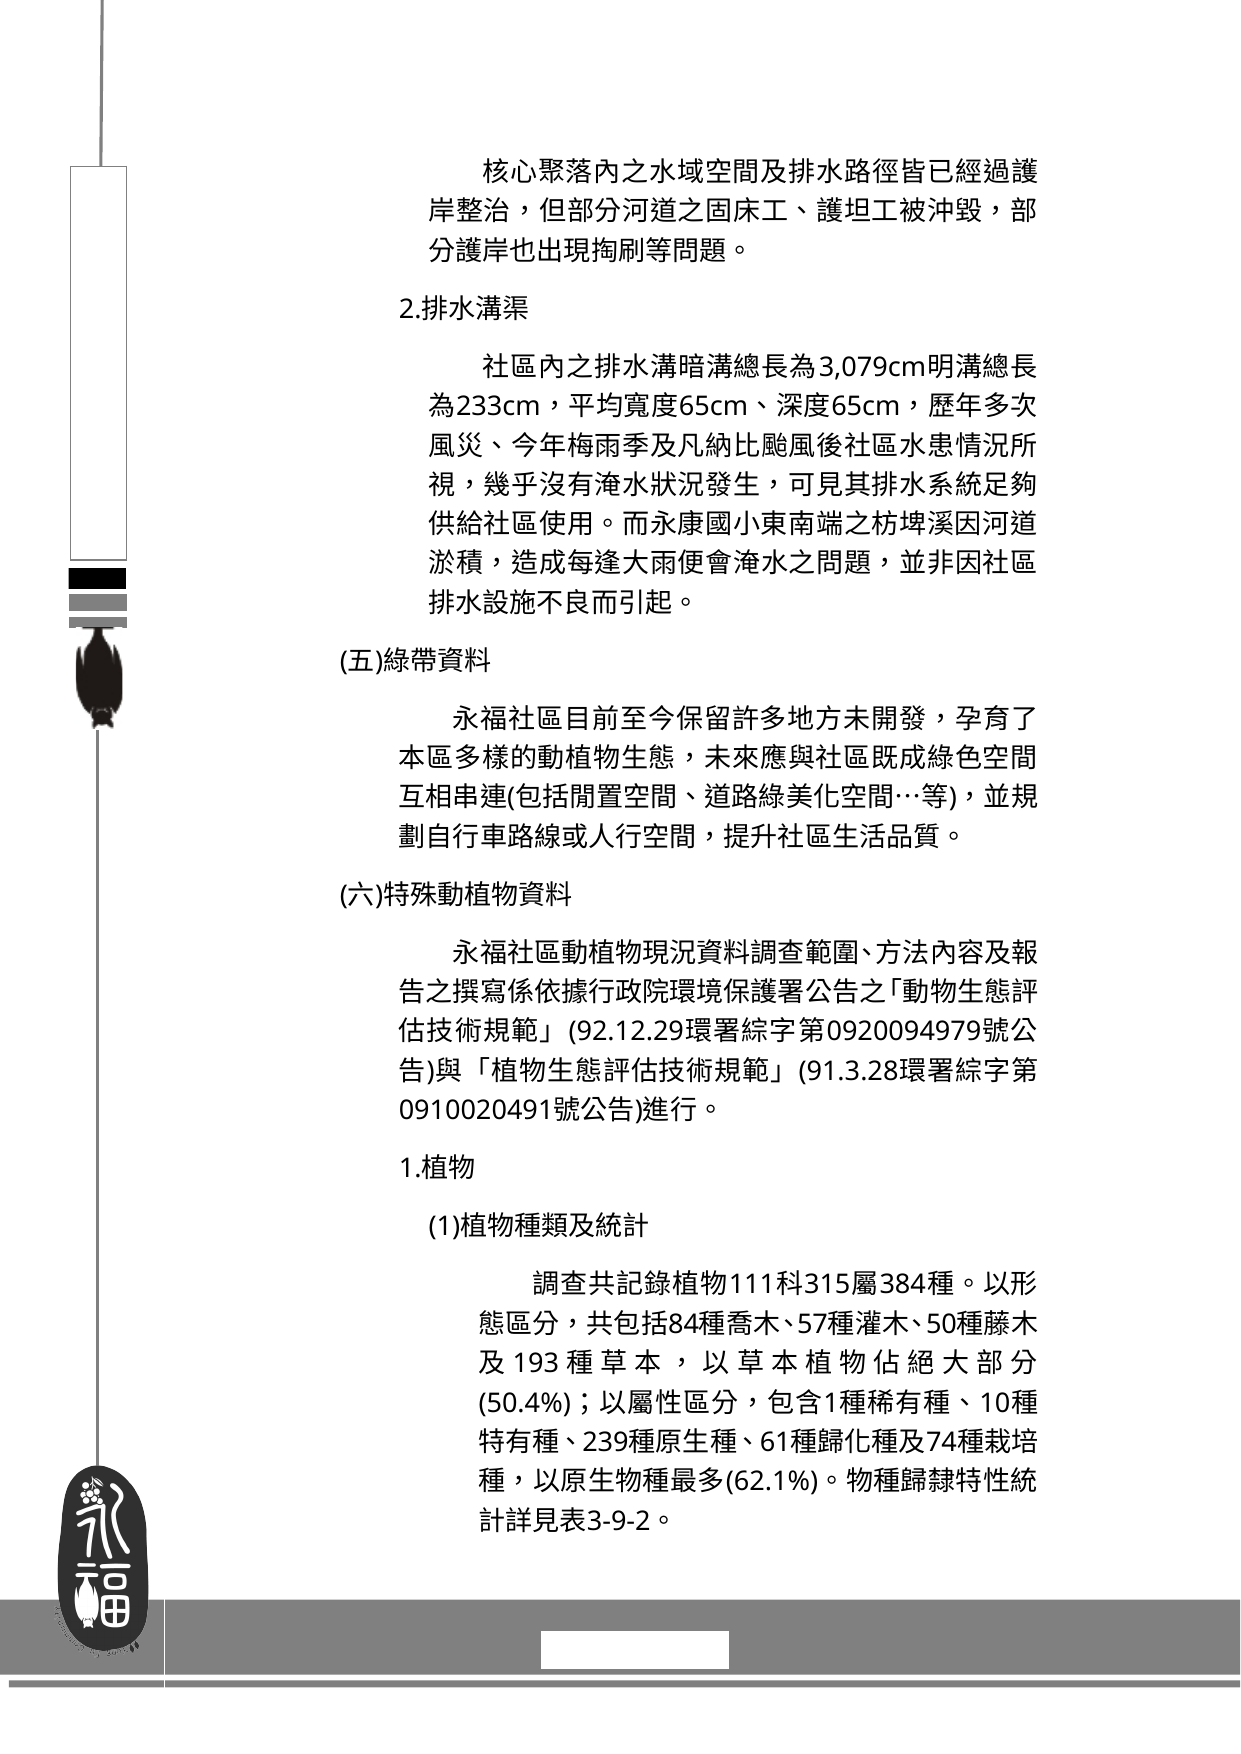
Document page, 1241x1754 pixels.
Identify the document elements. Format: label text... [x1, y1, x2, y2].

picture [75, 627, 123, 729]
text 永福社區目前至今保留許多地方未開發，孕育了本區多樣的動植物生態，未來應與社區既成綠色空間互相串連(包括閒置空間、道路綠美化空間…等)，並規劃自行車路線或人行空間，提升社區生活品質。 [398, 697, 1038, 854]
text 調查共記錄植物111科315屬384種。以形態區分，共包括84種喬木、57種灌木、50種藤木及193種草本，以草本植物佔絕大部分(50.4%)；以屬性區分，包含1種稀有種、10種特有種、239種原生種、61種歸化種及74種栽培種，以原生物種最多(62.1%)。物種歸隸特性統計詳見表3-9-2。 [478, 1262, 1038, 1538]
text (五)綠帶資料 [202, 638, 1038, 678]
text (1)植物種類及統計 [428, 1204, 1038, 1244]
text 2.排水溝渠 [399, 287, 1063, 326]
text 1.植物 [399, 1146, 1063, 1186]
text 永福社區動植物現況資料調查範圍、方法內容及報告之撰寫係依據行政院環境保護署公告之「動物生態評估技術規範」(92.12.29環署綜字第0920094979號公告)與「植物生態評估技術規範」(91.3.28環署綜字第0910020491號公告)進行。 [398, 931, 1038, 1127]
text 社區內之排水溝暗溝總長為3,079cm明溝總長為233cm，平均寬度65cm、深度65cm，歷年多次風災、今年梅雨季及凡納比颱風後社區水患情況所視，幾乎沒有淹水狀況發生，可見其排水系統足夠供給社區使用。而永康國小東南端之枋埤溪因河道淤積，造成每逢大雨便會淹水之問題，並非因社區排水設施不良而引起。 [428, 345, 1038, 620]
text (六)特殊動植物資料 [202, 873, 1038, 912]
text 核心聚落內之水域空間及排水路徑皆已經過護岸整治，但部分河道之固床工、護坦工被沖毀，部分護岸也出現掏刷等問題。 [428, 150, 1038, 268]
